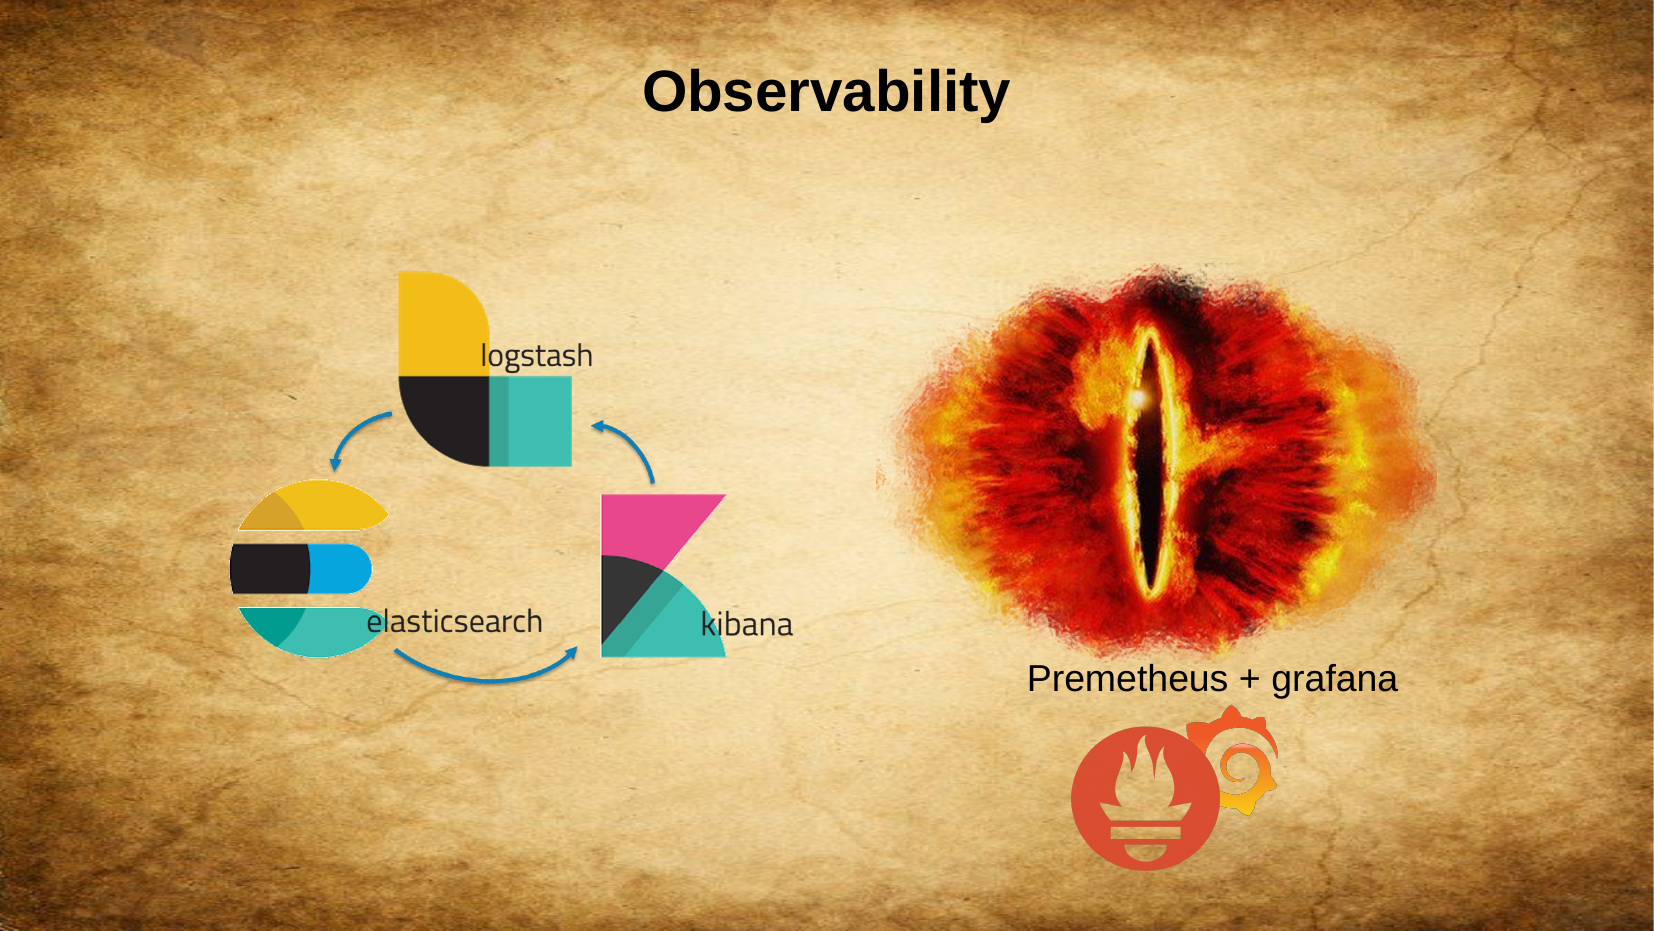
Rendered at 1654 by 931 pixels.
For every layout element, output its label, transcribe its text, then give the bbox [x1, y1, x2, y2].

text_box Premetheus + grafana [1012, 650, 1414, 708]
text_box Observability [396, 50, 1258, 131]
picture [0, 0, 1654, 931]
